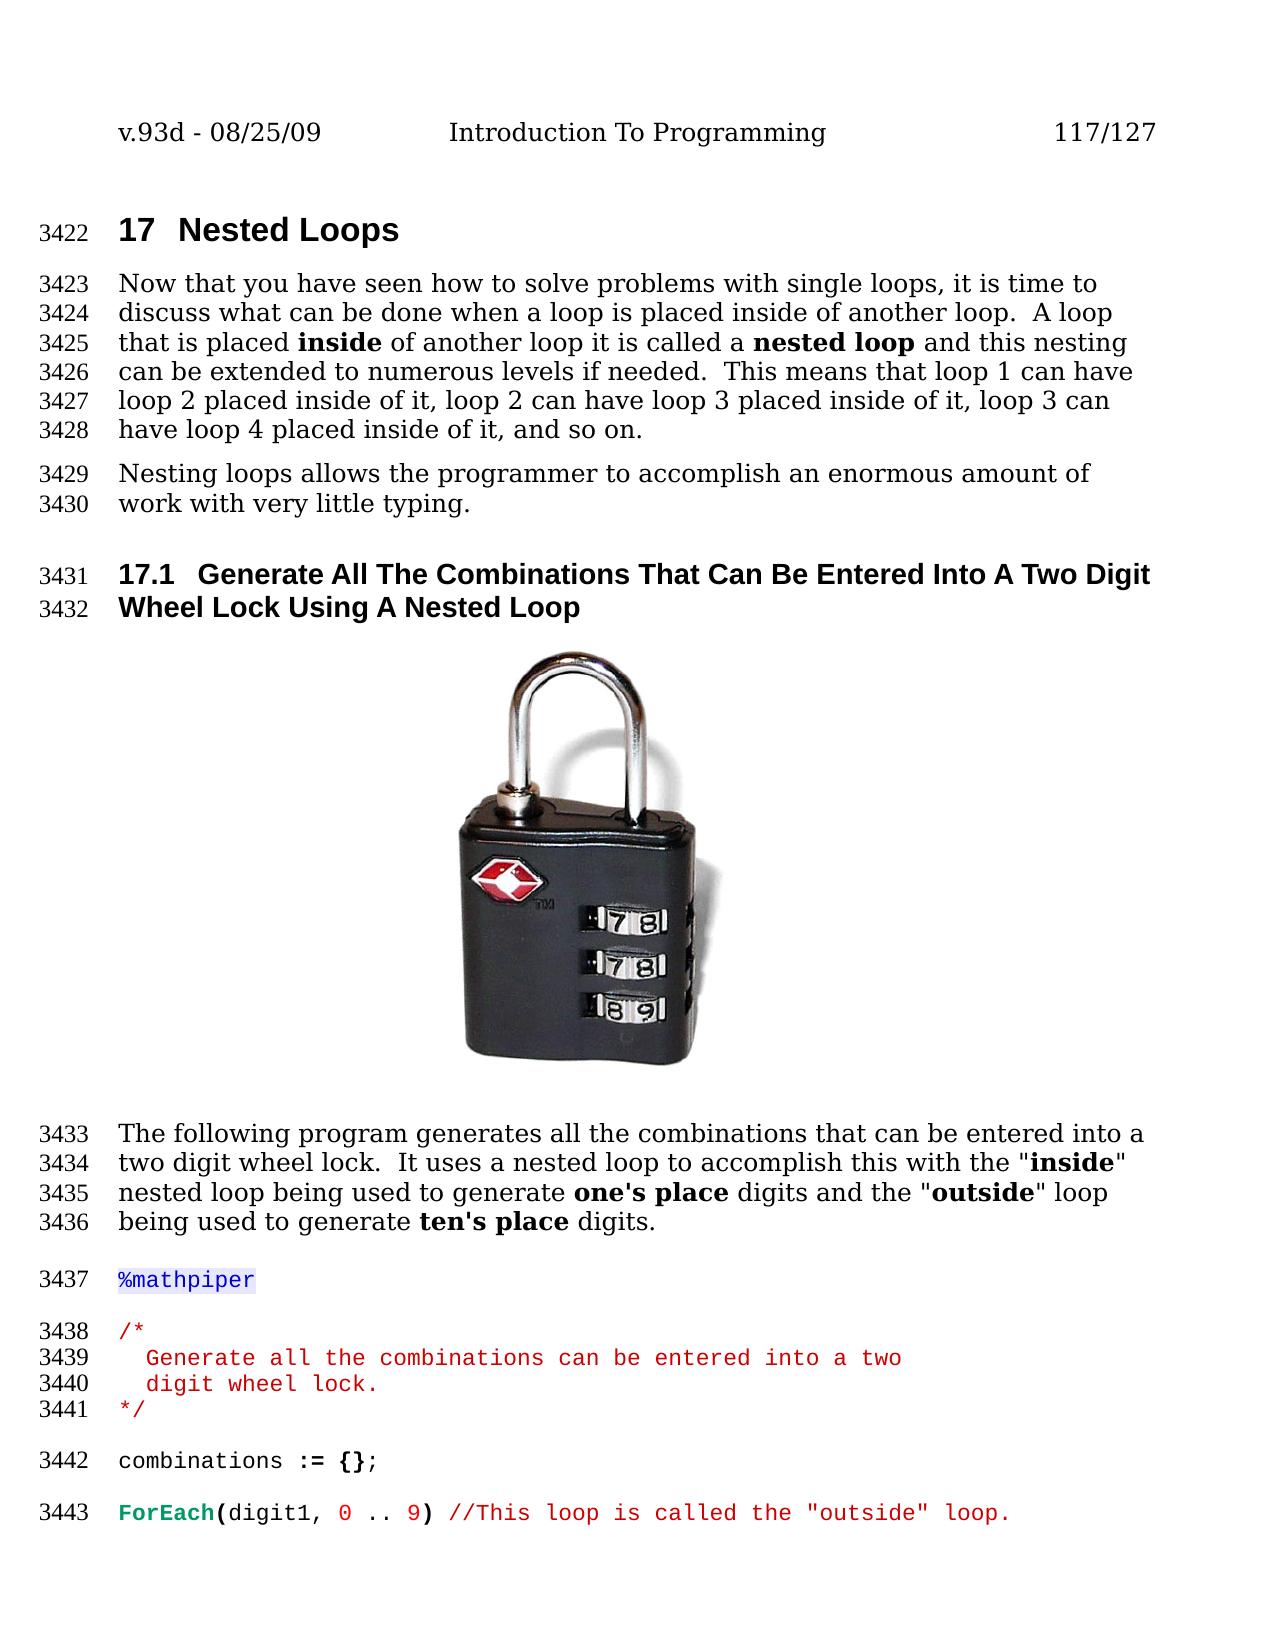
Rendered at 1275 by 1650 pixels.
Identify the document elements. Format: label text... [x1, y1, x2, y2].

text Generate all the combinations can be entered into a two [118, 1346, 1157, 1372]
text ForEach(digit1, 0 .. 9) //This loop is called the "outside" loop. [118, 1502, 1157, 1528]
text Nesting loops allows the programmer to accomplish an enormous amount of work with very little typing. [118, 459, 1157, 518]
text */ [118, 1398, 1157, 1424]
picture [448, 642, 731, 1075]
text The following program generates all the combinations that can be entered into a two digit wheel lock. It uses a nested loop to accomplish this with the "inside" nested loop being used to generate one's place digits and the "outside" loop being used to generate ten's place digits. [118, 1119, 1157, 1236]
subtitle Generate All The Combinations That Can Be Entered Into A Two Digit Wheel Lock Using A Nested Loop [118, 557, 1157, 624]
text %mathpiper [118, 1268, 1157, 1294]
text Now that you have seen how to solve problems with single loops, it is time to discuss what can be done when a loop is placed inside of another loop. A loop that is placed inside of another loop it is called a nested loop and this nesting can be extended to numerous levels if needed. This means that loop 1 can have loop 2 placed inside of it, loop 2 can have loop 3 placed inside of it, loop 3 can have loop 4 placed inside of it, and so on. [118, 269, 1157, 444]
text combinations := {}; [118, 1450, 1157, 1476]
text /* [118, 1320, 1157, 1346]
text digit wheel lock. [118, 1372, 1157, 1398]
subtitle Nested Loops [118, 210, 1157, 248]
